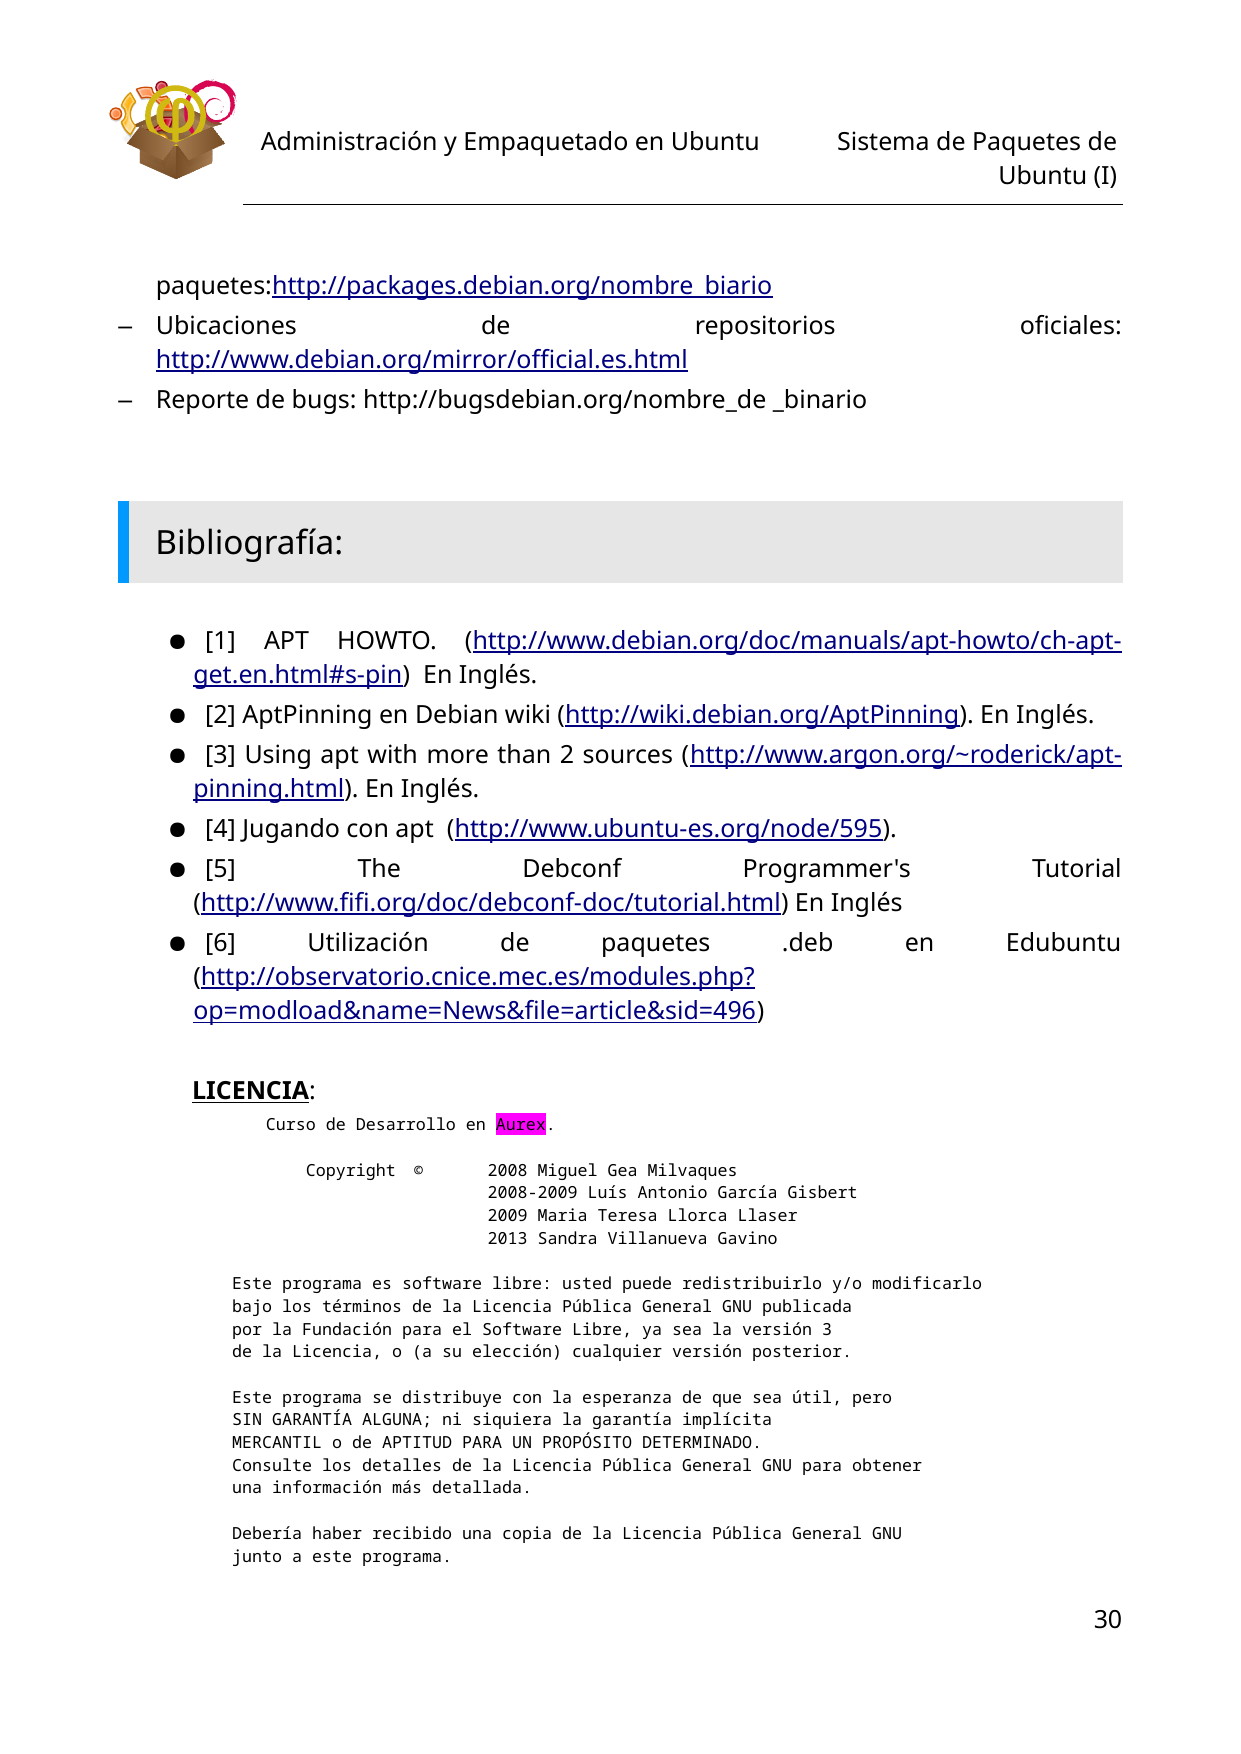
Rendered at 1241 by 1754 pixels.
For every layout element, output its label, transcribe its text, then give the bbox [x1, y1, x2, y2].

text LICENCIA: [192, 1073, 1122, 1107]
text por la Fundación para el Software Libre, ya sea la versión 3 [192, 1317, 1122, 1340]
list [6] Utilización de paquetes .deb en Edubuntu (http://observatorio.cnice.mec.es/modules.php?op=modload&name=News&file=article&sid=496) [156, 924, 1122, 1027]
subtitle Bibliografía: [129, 502, 1122, 582]
text Este programa es software libre: usted puede redistribuirlo y/o modificarlo [192, 1272, 1122, 1294]
list Reporte de bugs: http://bugsdebian.org/nombre_de _binario [118, 381, 1122, 415]
list paquetes:http://packages.debian.org/nombre_biario [118, 267, 1122, 301]
text Consulte los detalles de la Licencia Pública General GNU para obtener [192, 1453, 1122, 1476]
text Copyright © 2008 Miguel Gea Milvaques [266, 1158, 1122, 1181]
text 2008-2009 Luís Antonio García Gisbert [266, 1181, 1122, 1203]
text SIN GARANTÍA ALGUNA; ni siquiera la garantía implícita [192, 1408, 1122, 1431]
text bajo los términos de la Licencia Pública General GNU publicada [192, 1294, 1122, 1317]
list [1] APT HOWTO. (http://www.debian.org/doc/manuals/apt-howto/ch-apt-get.en.html#s-pin) En Inglés. [156, 622, 1122, 691]
list [4] Jugando con apt (http://www.ubuntu-es.org/node/595). [156, 811, 1122, 844]
text junto a este programa. [192, 1544, 1122, 1567]
text MERCANTIL o de APTITUD PARA UN PROPÓSITO DETERMINADO. [192, 1431, 1122, 1453]
list [2] AptPinning en Debian wiki (http://wiki.debian.org/AptPinning). En Inglés. [156, 696, 1122, 731]
text Debería haber recibido una copia de la Licencia Pública General GNU [192, 1521, 1122, 1544]
text Este programa se distribuye con la esperanza de que sea útil, pero [192, 1385, 1122, 1408]
text una información más detallada. [192, 1476, 1122, 1499]
text Curso de Desarrollo en Aurex. [266, 1113, 1122, 1135]
list [3] Using apt with more than 2 sources (http://www.argon.org/~roderick/apt-pinning.html). En Inglés. [156, 736, 1122, 804]
text 2009 Maria Teresa Llorca Llaser [266, 1203, 1122, 1226]
text de la Licencia, o (a su elección) cualquier versión posterior. [192, 1340, 1122, 1362]
list [5] The Debconf Programmer's Tutorial (http://www.fifi.org/doc/debconf-doc/tutorial.html) En Inglés [156, 851, 1122, 919]
text 2013 Sandra Villanueva Gavino [266, 1226, 1122, 1249]
list Ubicaciones de repositorios oficiales: http://www.debian.org/mirror/official.es.html [118, 307, 1122, 375]
